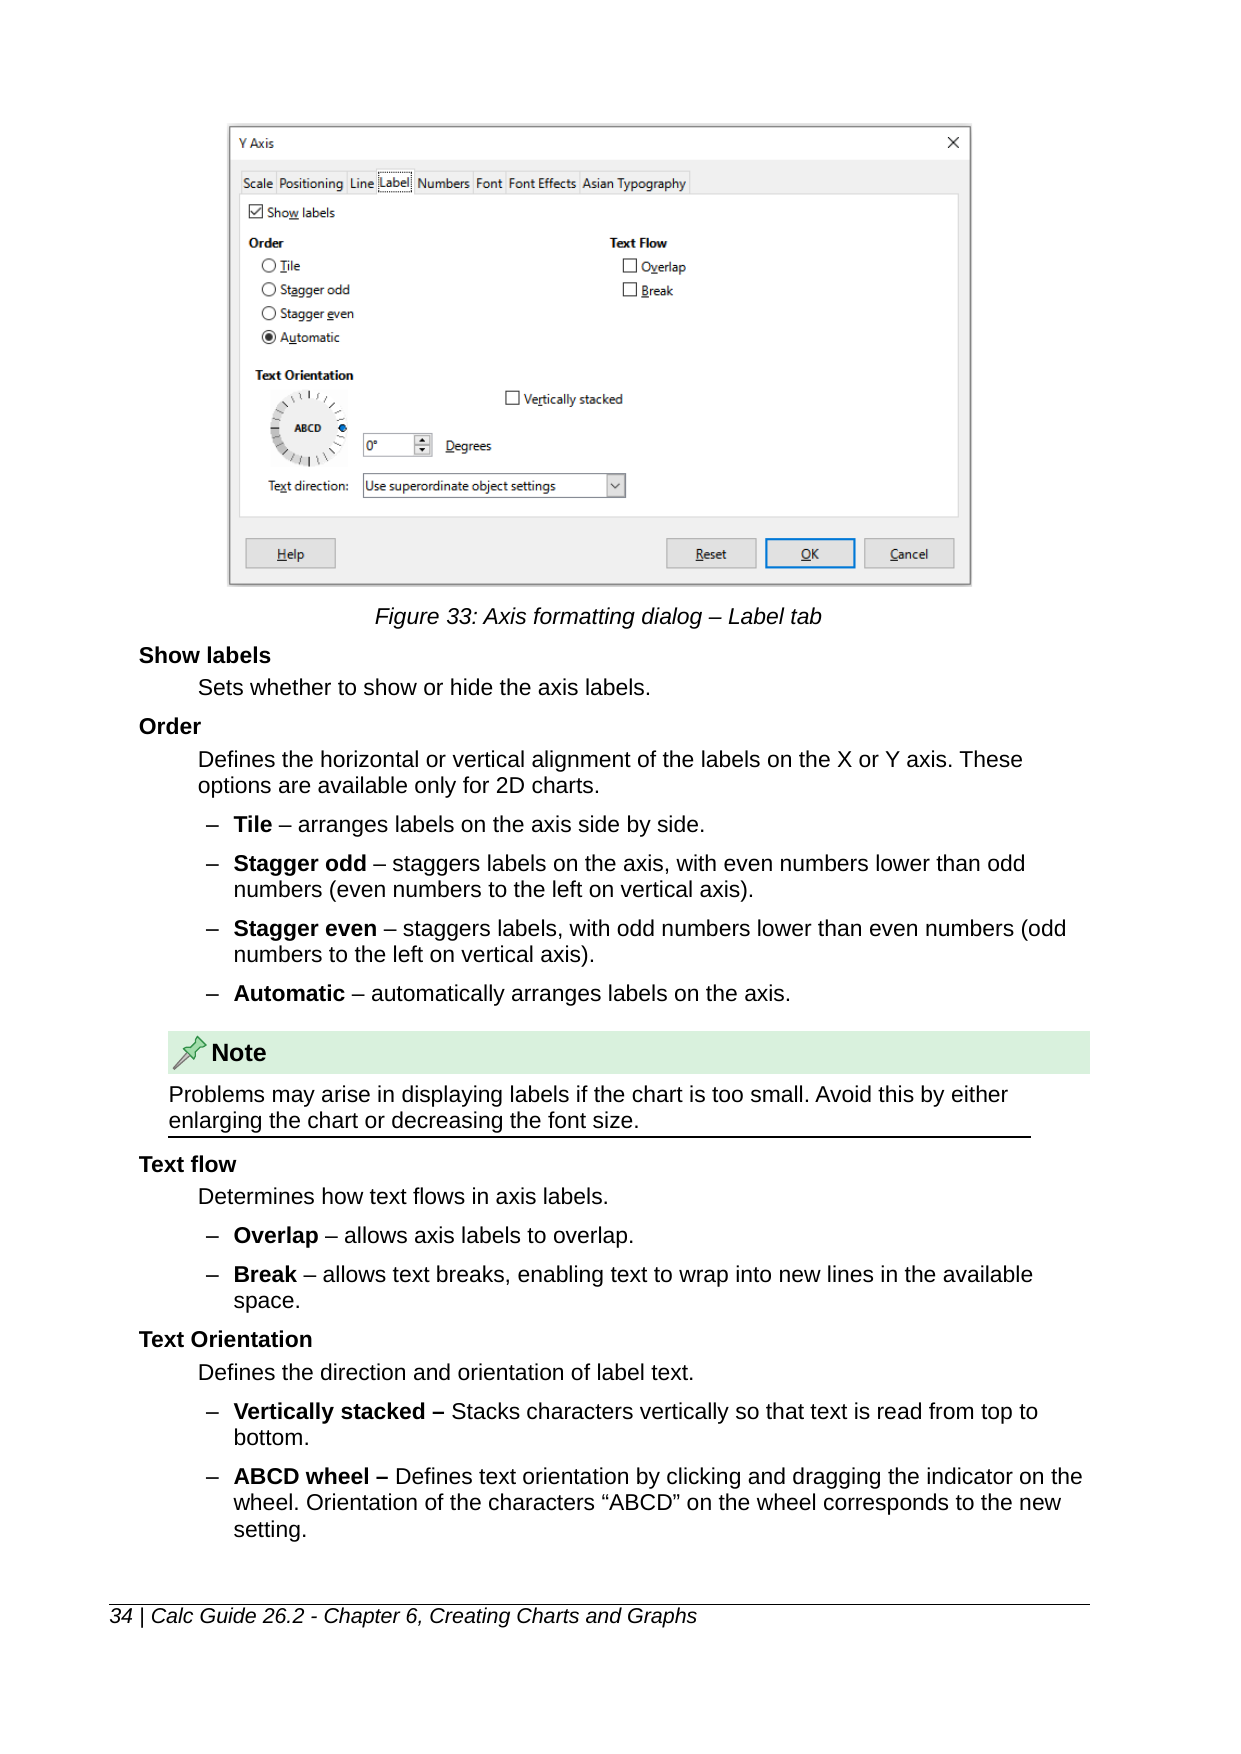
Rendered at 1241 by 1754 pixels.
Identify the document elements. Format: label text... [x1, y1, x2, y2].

text Defines the horizontal or vertical alignment of the labels on the X or Y axis. These options are available only for 2D charts. [198, 746, 1090, 798]
subtitle Note [168, 1031, 1090, 1074]
list ABCD wheel – Defines text orientation by clicking and dragging the indicator on the wheel. Orientation of the characters “ABCD” on the wheel corresponds to the new setting. [218, 1463, 1090, 1542]
list Overlap – allows axis labels to overlap. [218, 1222, 1090, 1248]
list Tile – arranges labels on the axis side by side. [218, 811, 1090, 837]
text Show labels [139, 642, 1090, 668]
list Stagger even – staggers labels, with odd numbers lower than even numbers (odd numbers to the left on vertical axis). [218, 915, 1090, 968]
text Determines how text flows in axis labels. [198, 1183, 1090, 1210]
text Defines the direction and orientation of label text. [198, 1359, 1090, 1385]
list Automatic – automatically arranges labels on the axis. [218, 980, 1090, 1007]
text Problems may arise in displaying labels if the chart is too small. Avoid this by either enlarging the chart or decreasing the font size. [168, 1081, 1031, 1136]
text Sets whether to show or hide the axis labels. [198, 674, 1090, 701]
list Vertically stacked – Stacks characters vertically so that text is read from top to bottom. [218, 1398, 1090, 1450]
list Break – allows text breaks, enabling text to wrap into new lines in the available space. [218, 1261, 1090, 1314]
text Order [139, 713, 1090, 739]
list Stagger odd – staggers labels on the axis, with even numbers lower than odd numbers (even numbers to the left on vertical axis). [218, 850, 1090, 902]
text Text flow [139, 1151, 1090, 1177]
text Figure 33: Axis formatting dialog – Label tab [224, 603, 975, 629]
picture [226, 123, 973, 588]
text Text Orientation [139, 1326, 1090, 1353]
